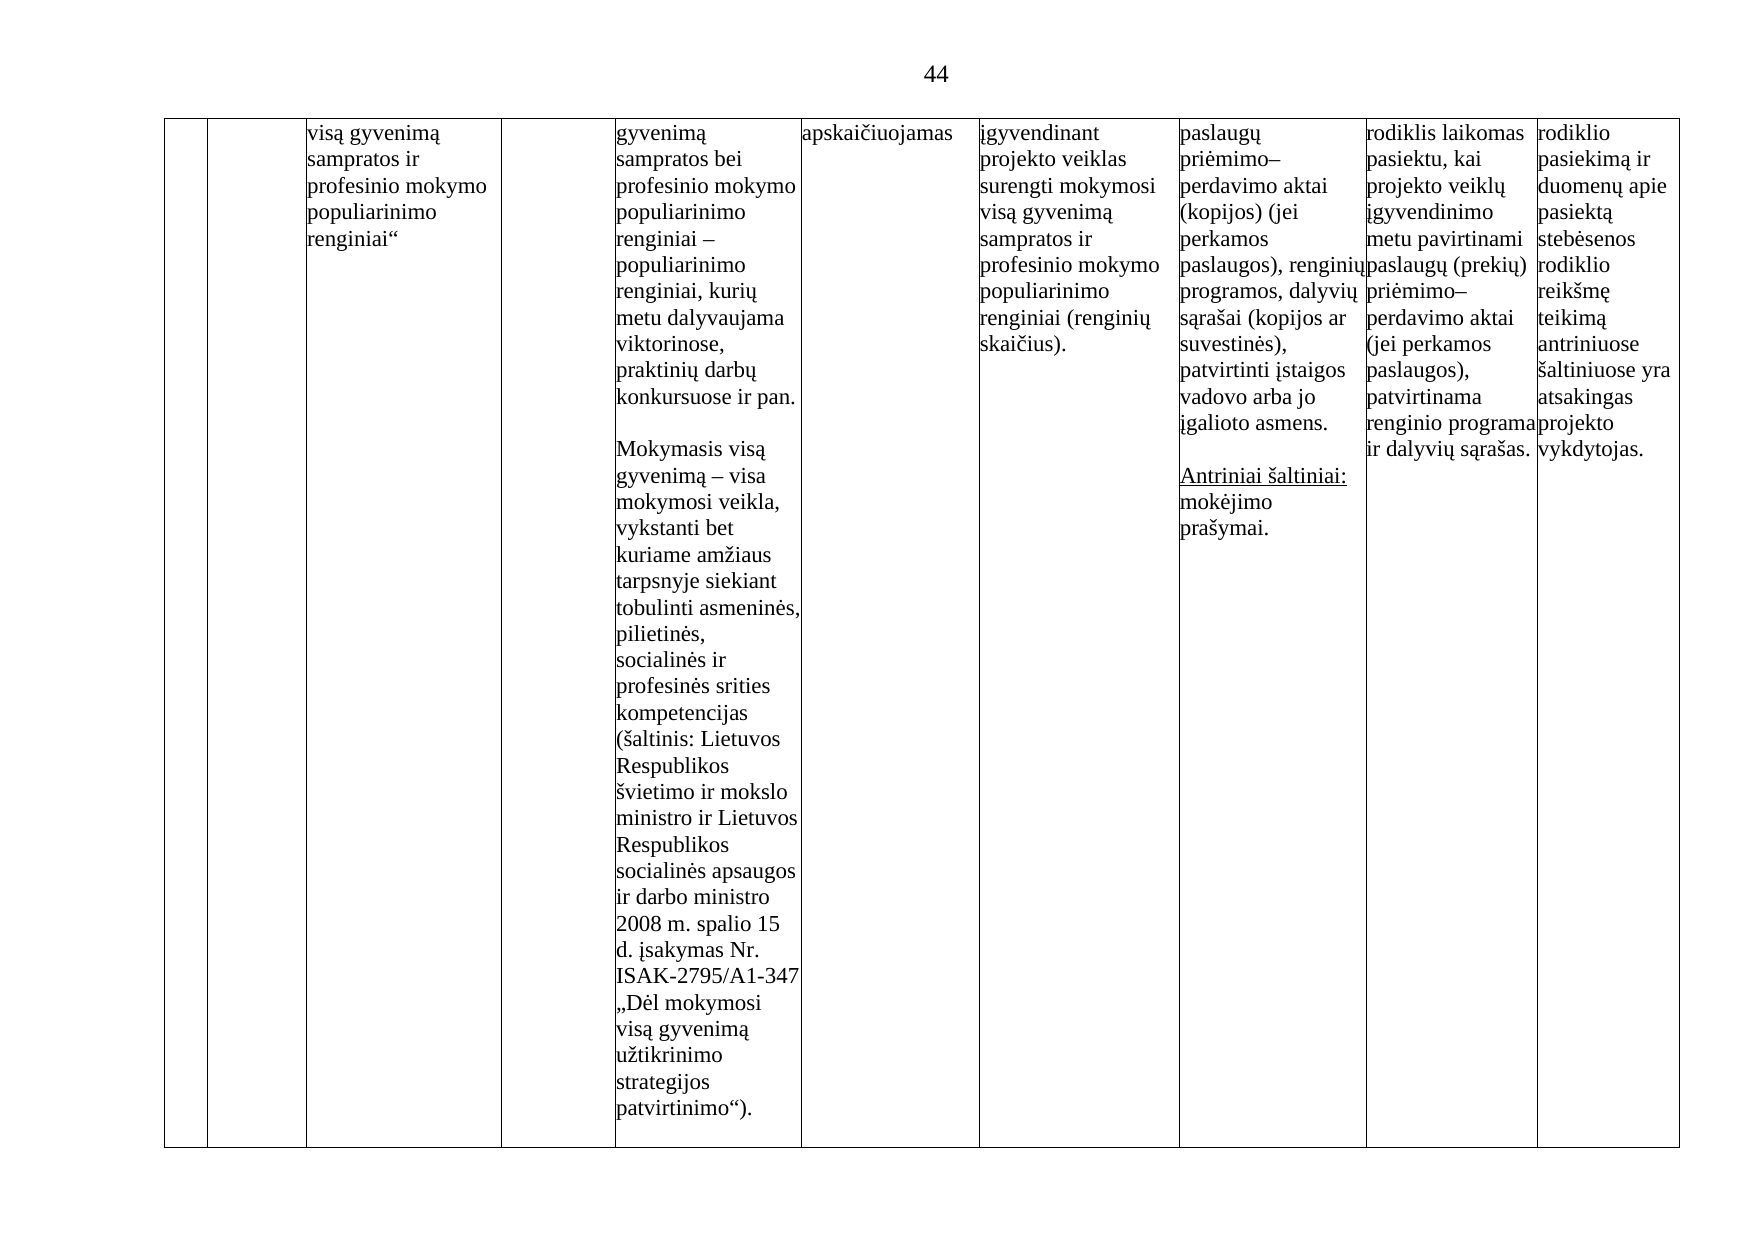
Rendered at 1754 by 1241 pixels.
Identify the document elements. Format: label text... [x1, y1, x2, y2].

table_cell [208, 119, 306, 1147]
table_cell [502, 119, 615, 1147]
table_cell rodiklio pasiekimą ir duomenų apie pasiektą stebėsenos rodiklio reikšmę teikimą antriniuose šaltiniuose yra atsakingas projekto vykdytojas. [1538, 119, 1679, 1147]
table_cell rodiklis laikomas pasiektu, kai projekto veiklų įgyvendinimo metu pavirtinami paslaugų (prekių) priėmimo– perdavimo aktai (jei perkamos paslaugos), patvirtinama renginio programa ir dalyvių sąrašas. [1367, 119, 1537, 1147]
table_cell apskaičiuojamas [802, 119, 979, 1147]
table_cell [165, 119, 207, 1147]
table_cell paslaugų priėmimo–perdavimo aktai (kopijos) (jei perkamos paslaugos), renginių programos, dalyvių sąrašai (kopijos ar suvestinės), patvirtinti įstaigos vadovo arba jo įgalioto asmens. Antriniai šaltiniai: mokėjimo prašymai. [1180, 119, 1366, 1147]
table_cell visą gyvenimą sampratos ir profesinio mokymo populiarinimo renginiai“ [307, 119, 501, 1147]
table_cell įgyvendinant projekto veiklas surengti mokymosi visą gyvenimą sampratos ir profesinio mokymo populiarinimo renginiai (renginių skaičius). [980, 119, 1179, 1147]
table_cell gyvenimą sampratos bei profesinio mokymo populiarinimo renginiai – populiarinimo renginiai, kurių metu dalyvaujama viktorinose, praktinių darbų konkursuose ir pan. Mokymasis visą gyvenimą – visa mokymosi veikla, vykstanti bet kuriame amžiaus tarpsnyje siekiant tobulinti asmeninės, pilietinės, socialinės ir profesinės srities kompetencijas (šaltinis: Lietuvos Respublikos švietimo ir mokslo ministro ir Lietuvos Respublikos socialinės apsaugos ir darbo ministro 2008 m. spalio 15 d. įsakymas Nr. ISAK-2795/A1-347 „Dėl mokymosi visą gyvenimą užtikrinimo strategijos patvirtinimo“). [616, 119, 801, 1147]
